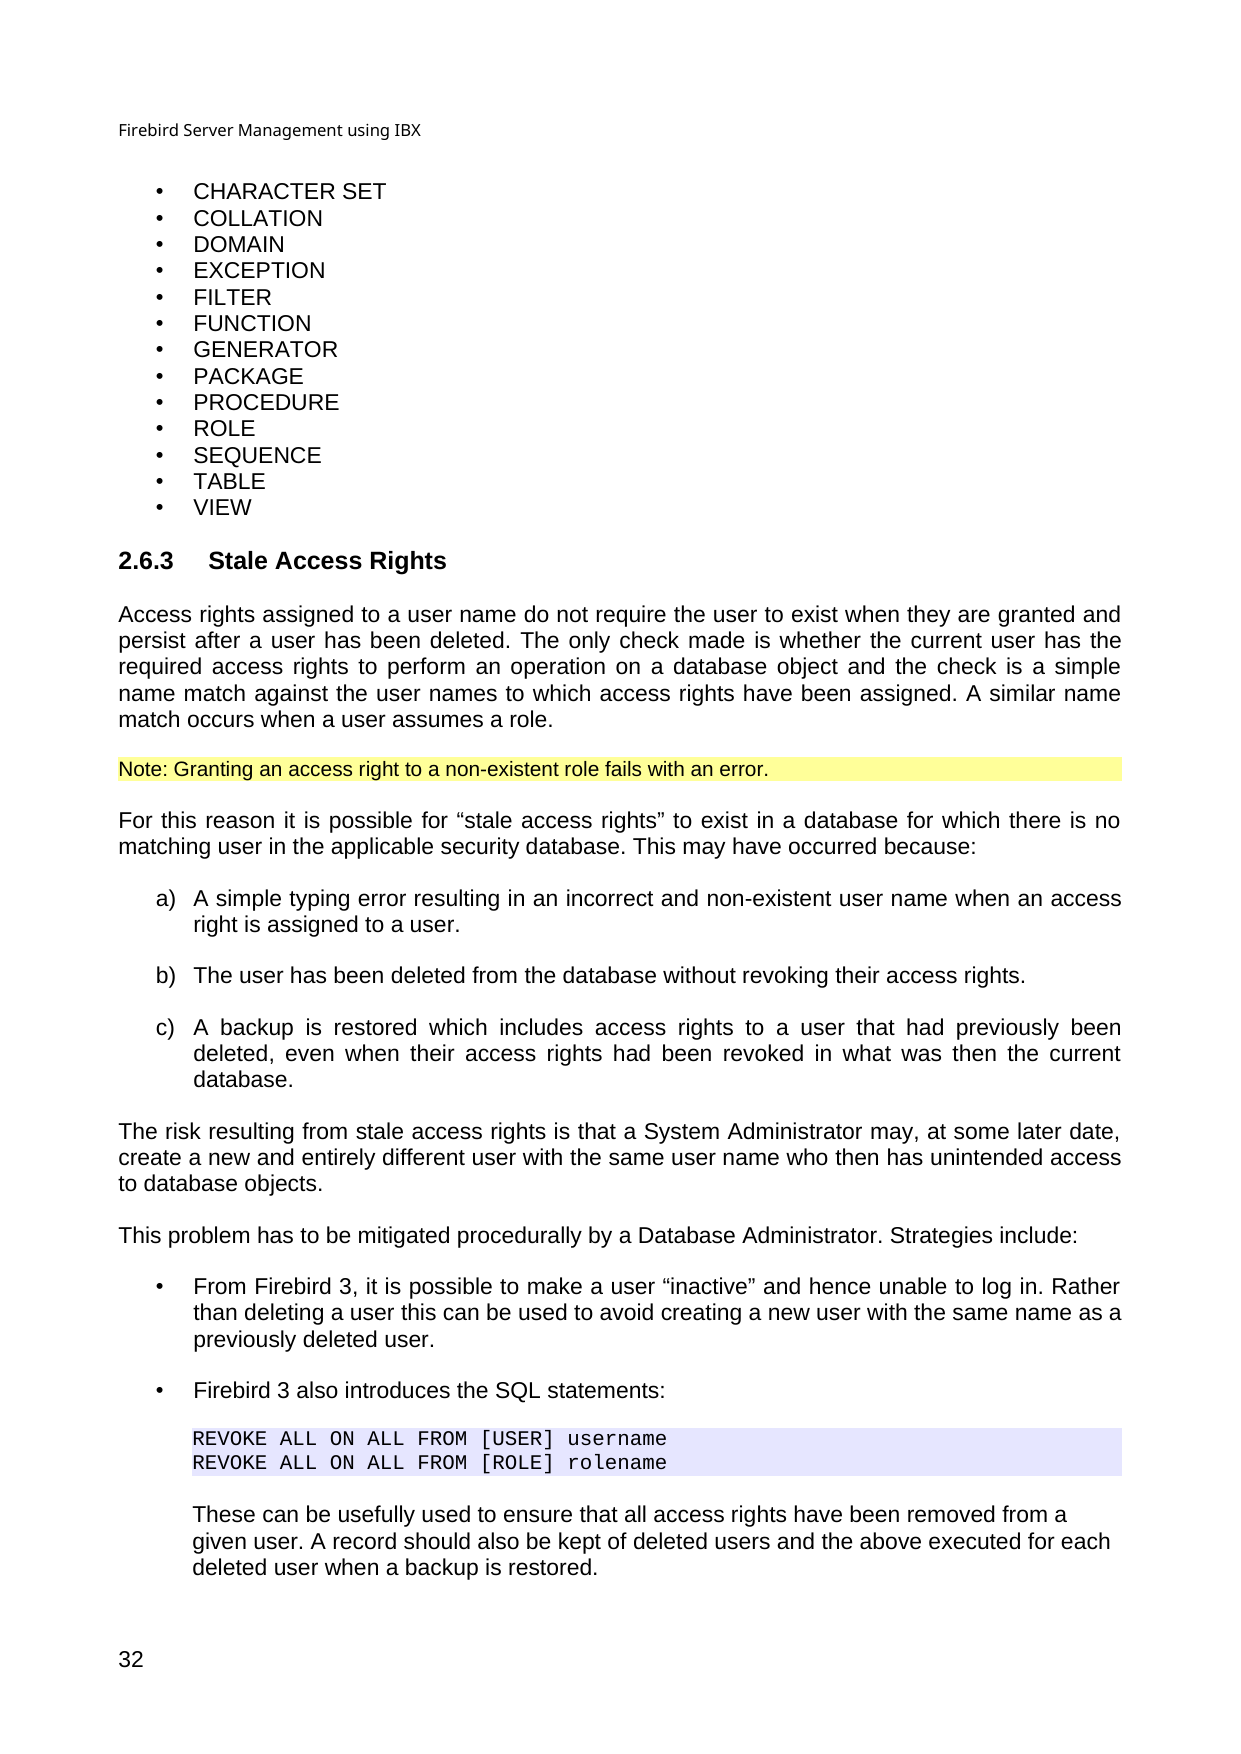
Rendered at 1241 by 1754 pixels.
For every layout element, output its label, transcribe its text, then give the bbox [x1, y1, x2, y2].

list FUNCTION [156, 310, 1122, 336]
subtitle Stale Access Rights [118, 546, 1122, 575]
list Firebird 3 also introduces the SQL statements: [156, 1377, 1122, 1403]
list TABLE [156, 468, 1122, 494]
list EXCEPTION [156, 257, 1122, 283]
list From Firebird 3, it is possible to make a user “inactive” and hence unable to log in. Rather than deleting a user this can be used to avoid creating a new user with the same name as a previously deleted user. [156, 1273, 1122, 1352]
list PACKAGE [156, 363, 1122, 389]
list PROCEDURE [156, 389, 1122, 415]
list ROLE [156, 415, 1122, 442]
text Access rights assigned to a user name do not require the user to exist when they are granted and persist after a user has been deleted. The only check made is whether the current user has the required access rights to perform an operation on a database object and the check is a simple name match against the user names to which access rights have been assigned. A similar name match occurs when a user assumes a role. [118, 601, 1122, 732]
list A simple typing error resulting in an incorrect and non-existent user name when an access right is assigned to a user. [156, 884, 1122, 937]
text The risk resulting from stale access rights is that a System Administrator may, at some later date, create a new and entirely different user with the same user name who then has unintended access to database objects. [118, 1118, 1122, 1197]
text This problem has to be mitigated procedurally by a Database Administrator. Strategies include: [118, 1222, 1122, 1248]
text REVOKE ALL ON ALL FROM [ROLE] rolename [192, 1452, 1122, 1476]
list VIEW [156, 494, 1122, 521]
list SEQUENCE [156, 442, 1122, 468]
list FILTER [156, 283, 1122, 310]
list DOMAIN [156, 231, 1122, 257]
text For this reason it is possible for “stale access rights” to exist in a database for which there is no matching user in the applicable security database. This may have occurred because: [118, 807, 1122, 859]
list The user has been deleted from the database without revoking their access rights. [156, 962, 1122, 988]
text These can be usefully used to ensure that all access rights have been removed from a given user. A record should also be kept of deleted users and the above executed for each deleted user when a backup is restored. [192, 1501, 1122, 1580]
list GENERATOR [156, 336, 1122, 363]
list CHARACTER SET [156, 178, 1122, 204]
list A backup is restored which includes access rights to a user that had previously been deleted, even when their access rights had been revoked in what was then the current database. [156, 1013, 1122, 1093]
text REVOKE ALL ON ALL FROM [USER] username [192, 1428, 1122, 1452]
list COLLATION [156, 204, 1122, 231]
text Note: Granting an access right to a non-existent role fails with an error. [118, 757, 1122, 781]
